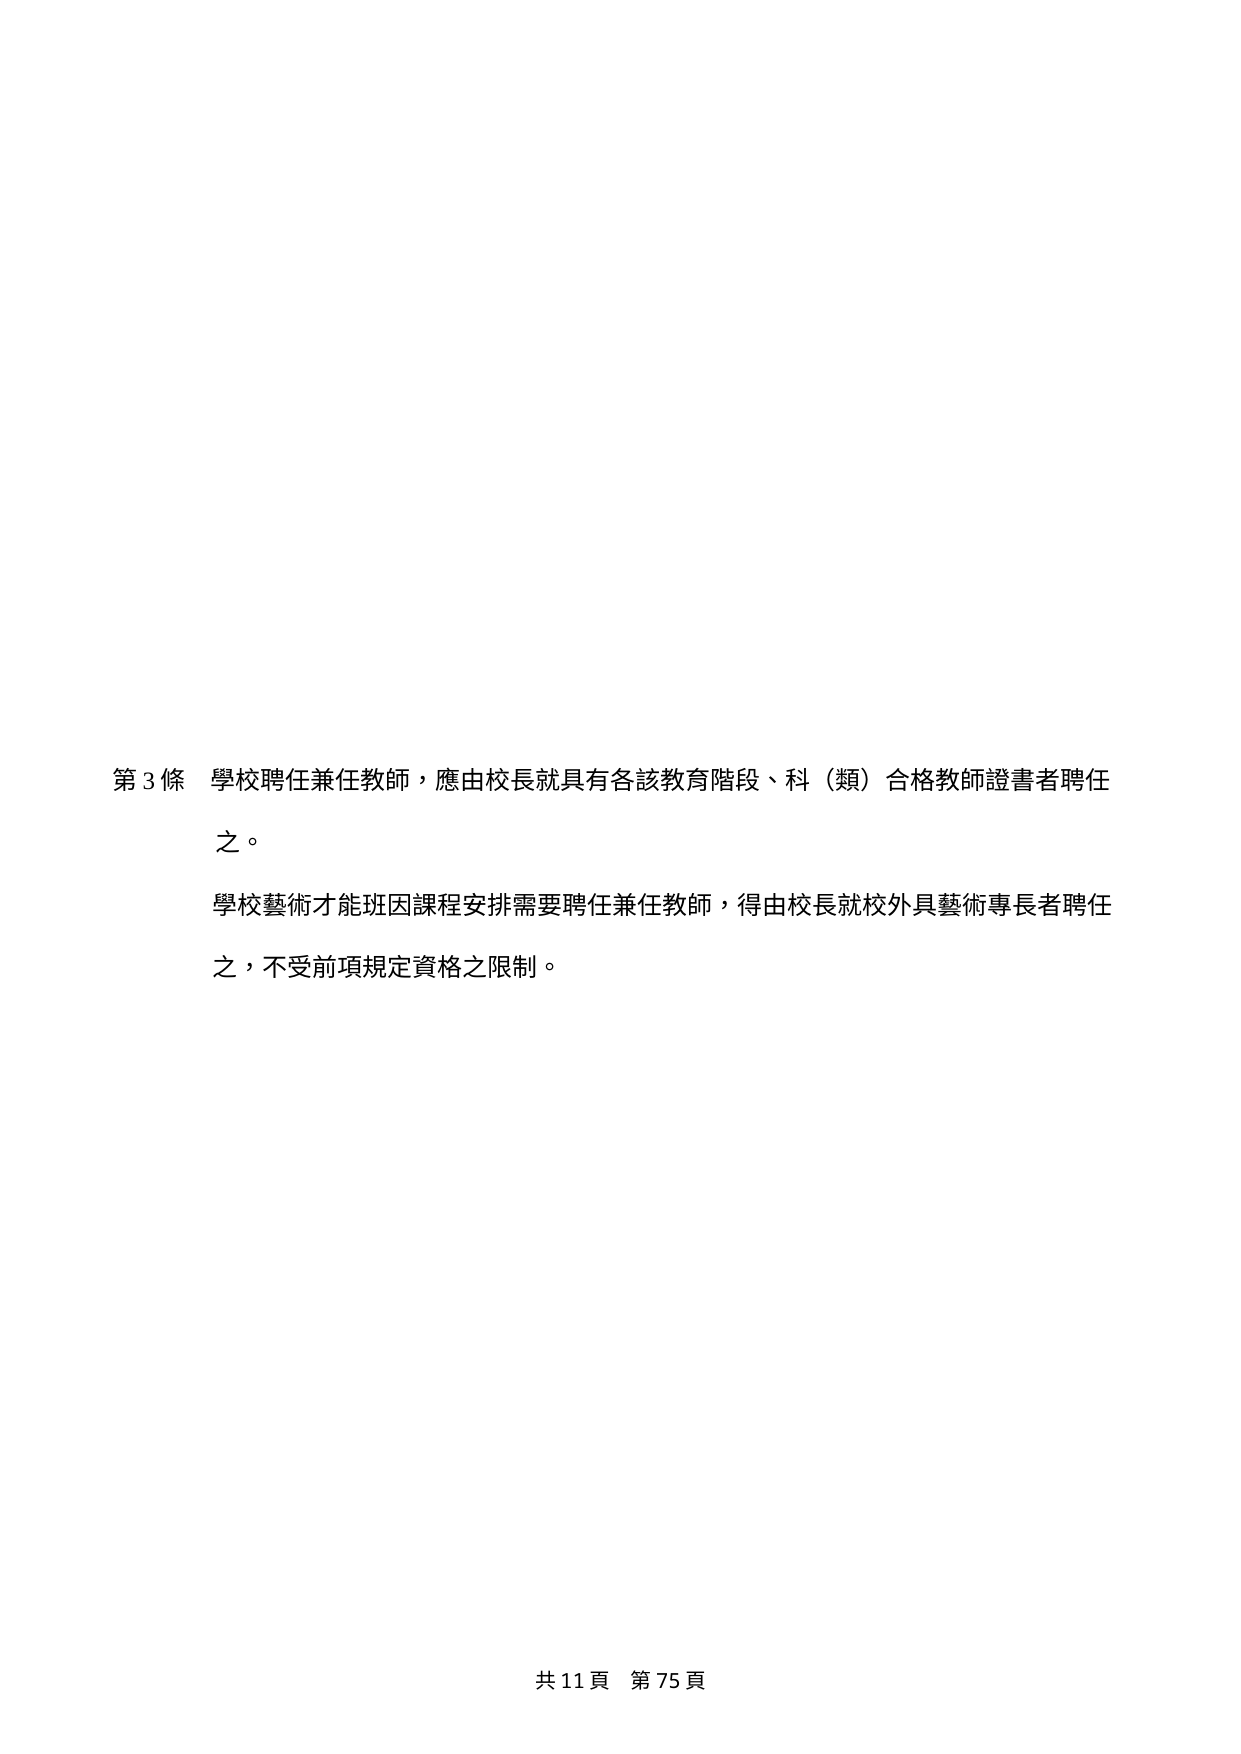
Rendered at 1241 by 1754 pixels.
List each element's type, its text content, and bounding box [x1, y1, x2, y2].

text 第3條 學校聘任兼任教師，應由校長就具有各該教育階段、科（類）合格教師證書者聘任之。 [112, 737, 1128, 862]
text 學校藝術才能班因課程安排需要聘任兼任教師，得由校長就校外具藝術專長者聘任之，不受前項規定資格之限制。 [212, 862, 1128, 987]
